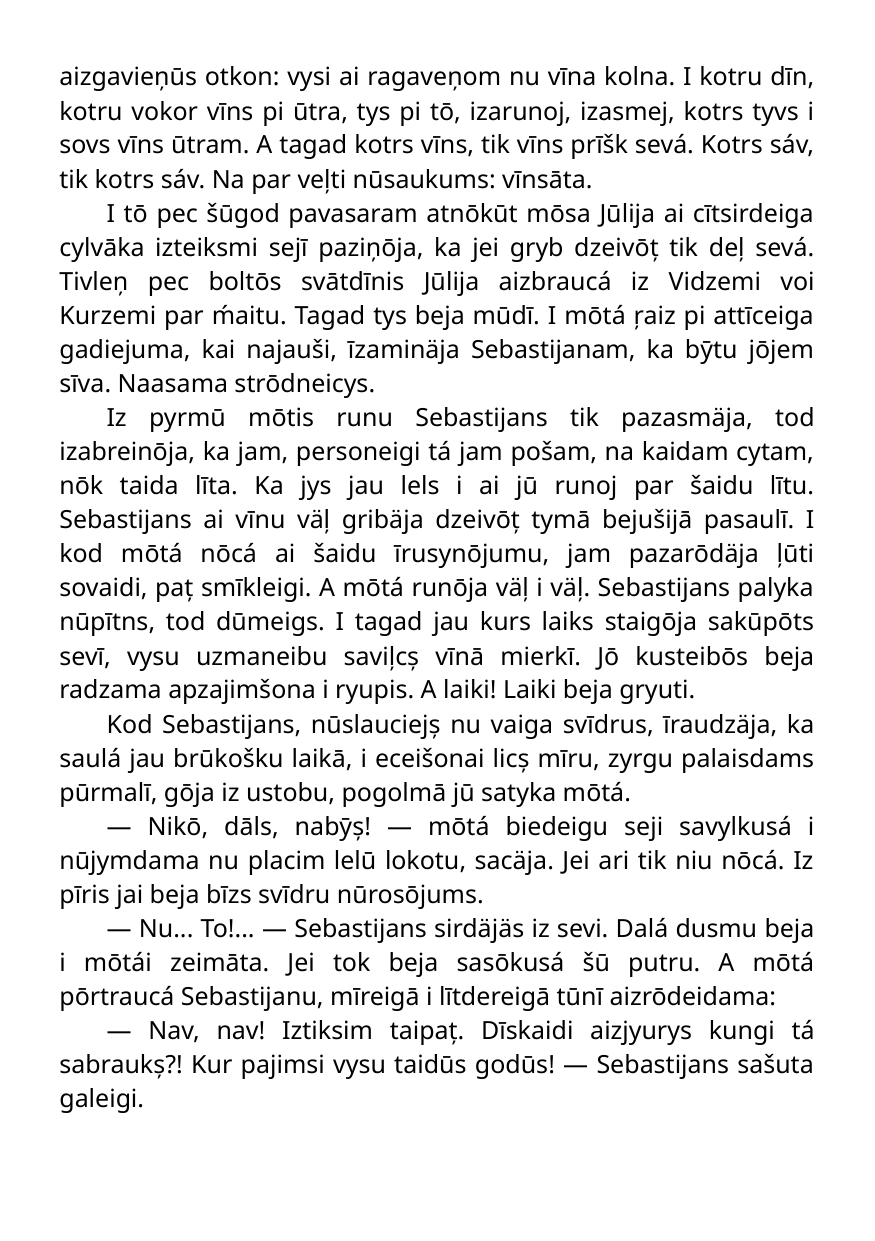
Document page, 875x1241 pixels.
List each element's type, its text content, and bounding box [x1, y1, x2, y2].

text — Nav, nav! Iztiksim taipaț. Dīskaidi aizjyurys kungi tá sabraukș?! Kur pajimsi vysu taidūs godūs! — Sebastijans sašuta galeigi. [59, 1013, 815, 1115]
text Kod Sebastijans, nūslauciejș nu vaiga svīdrus, īraudzäja, ka saulá jau brūkošku laikā, i eceišonai licș mīru, zyrgu palaisdams pūrmalī, gōja iz ustobu, pogolmā jū satyka mōtá. [59, 706, 815, 808]
text Iz pyrmū mōtis runu Sebastijans tik pazasmäja, tod izabreinōja, ka jam, personeigi tá jam pošam, na kaidam cytam, nōk taida līta. Ka jys jau lels i ai jū runoj par šaidu lītu. Sebastijans ai vīnu väļ gribäja dzeivōț tymā bejušijā pasaulī. I kod mōtá nōcá ai šaidu īrusynōjumu, jam pazarōdäja ļūti sovaidi, paț smīkleigi. A mōtá runōja väļ i väļ. Sebastijans palyka nūpītns, tod dūmeigs. I tagad jau kurs laiks staigōja sakūpōts sevī, vysu uzmaneibu saviļcș vīnā mierkī. Jō kusteibōs beja radzama apzajimšona i ryupis. A laiki! Laiki beja gryuti. [59, 400, 815, 706]
text I tō pec šūgod pavasaram atnōkūt mōsa Jūlija ai cītsirdeiga cylvāka izteiksmi sejī paziņōja, ka jei gryb dzeivōț tik deļ sevá. Tivleņ pec boltōs svātdīnis Jūlija aizbraucá iz Vidzemi voi Kurzemi par ḿaitu. Tagad tys beja mūdī. I mōtá ŗaiz pi attīceiga gadiejuma, kai najauši, īzaminäja Sebastijanam, ka bȳtu jōjem sīva. Naasama strōdneicys. [59, 195, 815, 400]
text — Nikō, dāls, nabȳș! — mōtá biedeigu seji savylkusá i nūjymdama nu placim lelū lokotu, sacäja. Jei ari tik niu nōcá. Iz pīris jai beja bīzs svīdru nūrosōjums. [59, 808, 815, 911]
text aizgavieņūs otkon: vysi ai ragaveņom nu vīna kolna. I kotru dīn, kotru vokor vīns pi ūtra, tys pi tō, izarunoj, izasmej, kotrs tyvs i sovs vīns ūtram. A tagad kotrs vīns, tik vīns prīšk sevá. Kotrs sáv, tik kotrs sáv. Na par veļti nūsaukums: vīnsāta. [59, 59, 815, 195]
text — Nu... To!... — Sebastijans sirdäjäs iz sevi. Dalá dusmu beja i mōtái zeimāta. Jei tok beja sasōkusá šū putru. A mōtá pōrtraucá Sebastijanu, mīreigā i lītdereigā tūnī aizrōdeidama: [59, 911, 815, 1013]
